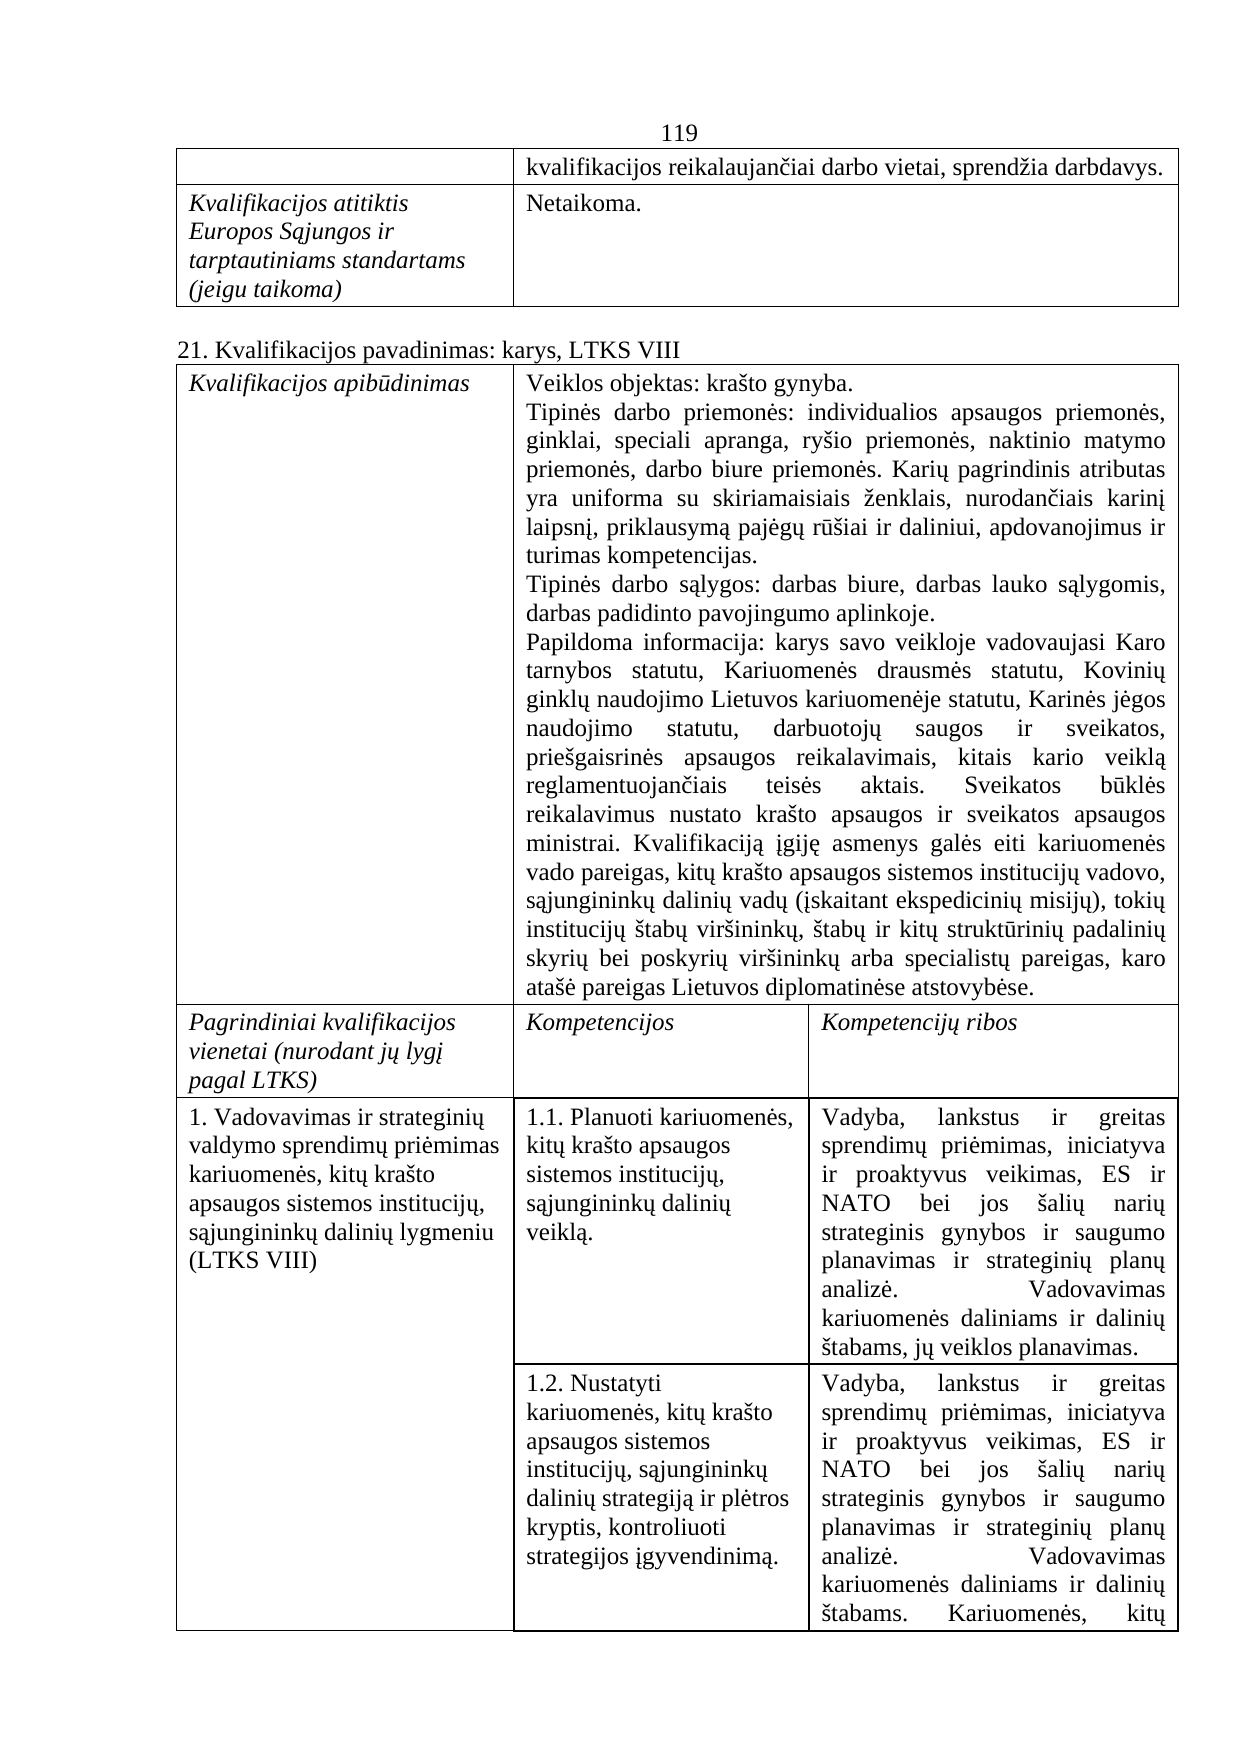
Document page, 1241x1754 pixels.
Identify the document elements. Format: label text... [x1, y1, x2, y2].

table_cell Vadyba, lankstus ir greitas sprendimų priėmimas, iniciatyva ir proaktyvus veikimas, ES ir NATO bei jos šalių narių strateginis gynybos ir saugumo planavimas ir strateginių planų analizė. Vadovavimas kariuomenės daliniams ir dalinių štabams, jų veiklos planavimas. [810, 1099, 1177, 1363]
table_header Veiklos objektas: krašto gynyba. Tipinės darbo priemonės: individualios apsaugos priemonės, ginklai, speciali apranga, ryšio priemonės, naktinio matymo priemonės, darbo biure priemonės. Karių pagrindinis atributas yra uniforma su skiriamaisiais ženklais, nurodančiais karinį laipsnį, priklausymą pajėgų rūšiai ir daliniui, apdovanojimus ir turimas kompetencijas. Tipinės darbo sąlygos: darbas biure, darbas lauko sąlygomis, darbas padidinto pavojingumo aplinkoje. Papildoma informacija: karys savo veikloje vadovaujasi Karo tarnybos statutu, Kariuomenės drausmės statutu, Kovinių ginklų naudojimo Lietuvos kariuomenėje statutu, Karinės jėgos naudojimo statutu, darbuotojų saugos ir sveikatos, priešgaisrinės apsaugos reikalavimais, kitais kario veiklą reglamentuojančiais teisės aktais. Sveikatos būklės reikalavimus nustato krašto apsaugos ir sveikatos apsaugos ministrai. Kvalifikaciją įgiję asmenys galės eiti kariuomenės vado pareigas, kitų krašto apsaugos sistemos institucijų vadovo, sąjungininkų dalinių vadų (įskaitant ekspedicinių misijų), tokių institucijų štabų viršininkų, štabų ir kitų struktūrinių padalinių skyrių bei poskyrių viršininkų arba specialistų pareigas, karo atašė pareigas Lietuvos diplomatinėse atstovybėse. [514, 365, 1178, 1003]
table_cell Kvalifikacijos atitiktis Europos Sąjungos ir tarptautiniams standartams (jeigu taikoma) [177, 185, 513, 306]
table_cell Netaikoma. [514, 185, 1178, 306]
table_cell 1.2. Nustatyti kariuomenės, kitų krašto apsaugos sistemos institucijų, sąjungininkų dalinių strategiją ir plėtros kryptis, kontroliuoti strategijos įgyvendinimą. [515, 1365, 808, 1630]
table_cell Vadyba, lankstus ir greitas sprendimų priėmimas, iniciatyva ir proaktyvus veikimas, ES ir NATO bei jos šalių narių strateginis gynybos ir saugumo planavimas ir strateginių planų analizė. Vadovavimas kariuomenės daliniams ir dalinių štabams. Kariuomenės, kitų [810, 1365, 1177, 1630]
text 21. Kvalifikacijos pavadinimas: karys, LTKS VIII [177, 335, 1181, 364]
table_cell 1.1. Planuoti kariuomenės, kitų krašto apsaugos sistemos institucijų, sąjungininkų dalinių veiklą. [515, 1099, 808, 1363]
table_header Kvalifikacijos apibūdinimas [177, 365, 513, 1003]
table_cell 1. Vadovavimas ir strateginių valdymo sprendimų priėmimas kariuomenės, kitų krašto apsaugos sistemos institucijų, sąjungininkų dalinių lygmeniu (LTKS VIII) [177, 1098, 513, 1630]
table_cell Kompetencijų ribos [809, 1005, 1178, 1097]
table_cell Kompetencijos [514, 1005, 808, 1097]
table_cell kvalifikacijos reikalaujančiai darbo vietai, sprendžia darbdavys. [514, 149, 1178, 184]
table_cell Pagrindiniai kvalifikacijos vienetai (nurodant jų lygį pagal LTKS) [177, 1005, 513, 1097]
table_cell [177, 149, 513, 184]
